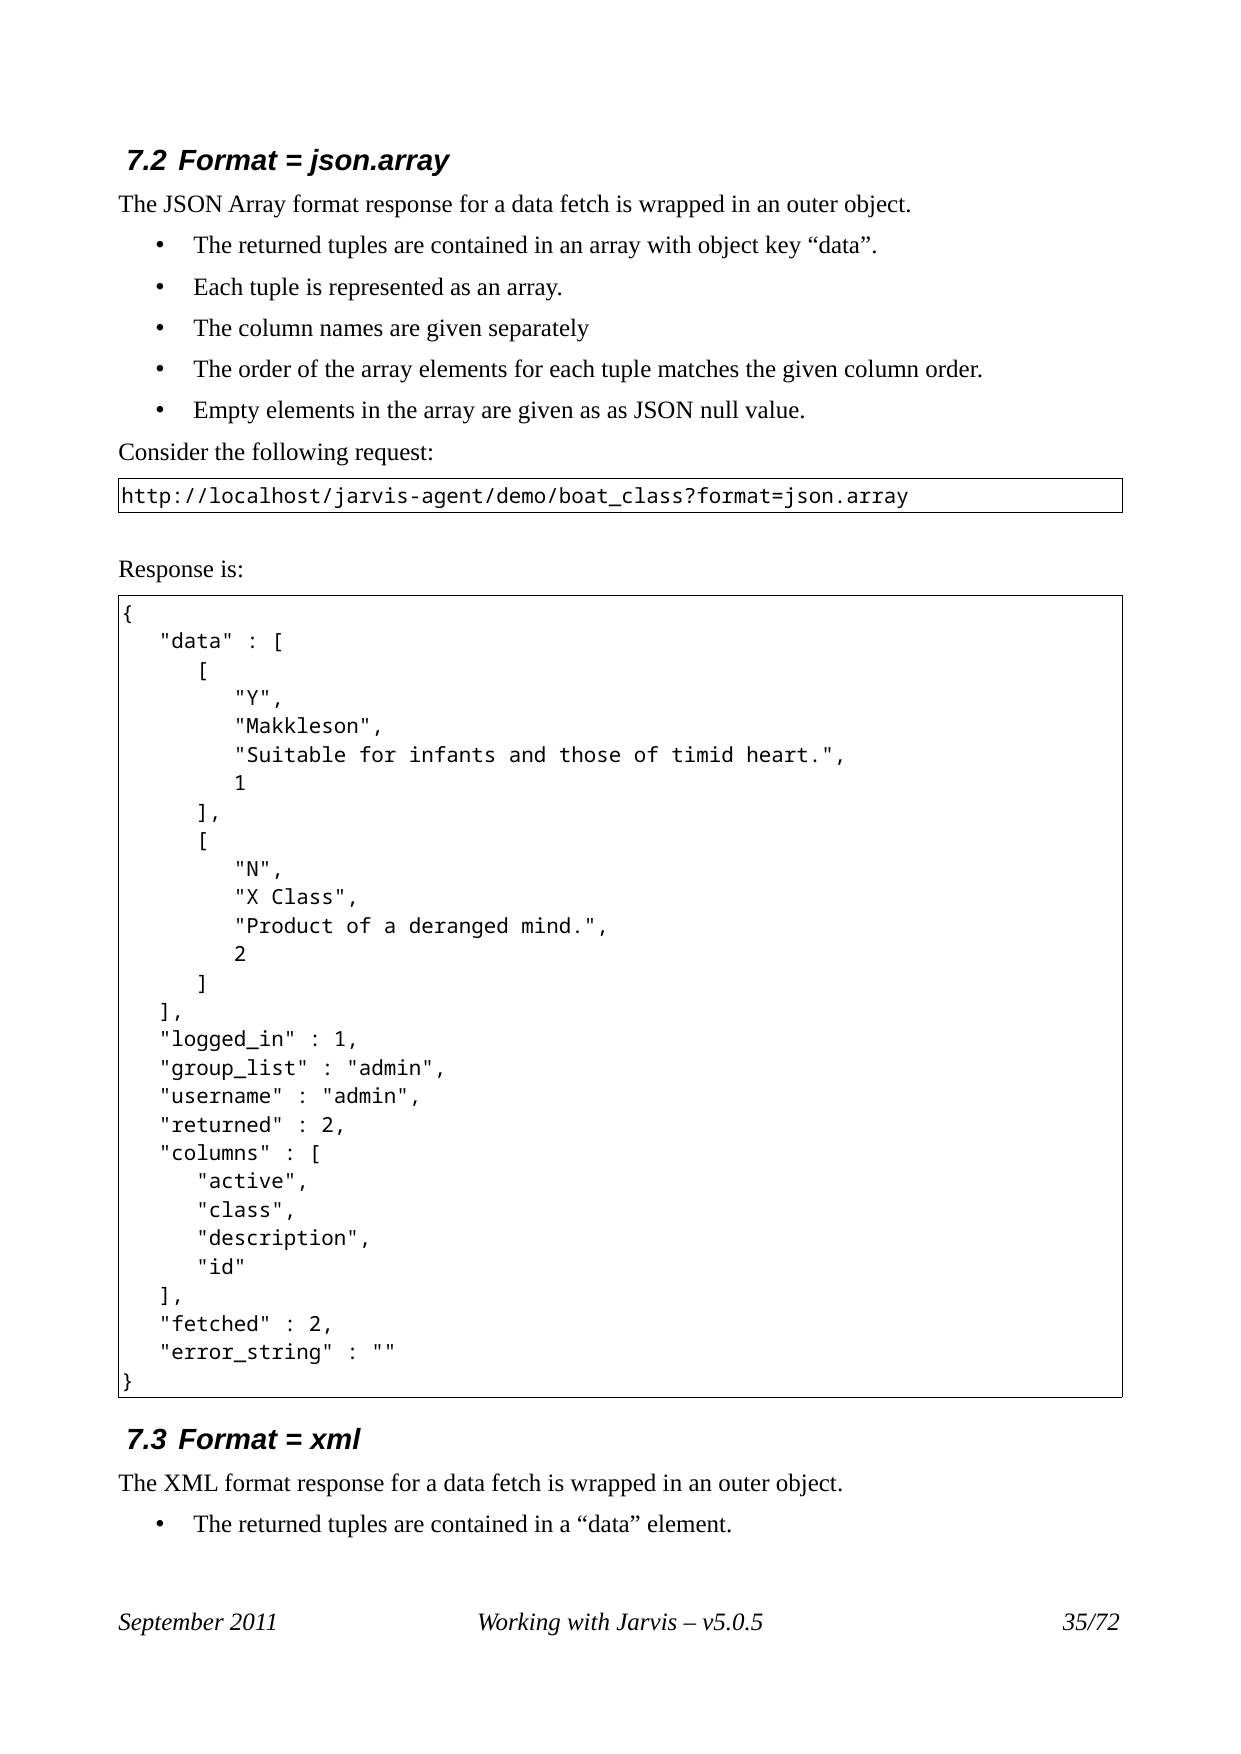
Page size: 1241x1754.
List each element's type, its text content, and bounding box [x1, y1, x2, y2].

text "username" : "admin", [119, 1078, 1122, 1107]
subtitle Format = json.array [118, 143, 1122, 177]
text "description", [119, 1221, 1122, 1249]
text ], [119, 794, 1122, 822]
text ], [119, 1277, 1122, 1306]
text { [119, 596, 1122, 623]
text "Makkleson", [119, 709, 1122, 737]
text The XML format response for a data fetch is wrapped in an outer object. [118, 1468, 1122, 1497]
text ], [119, 993, 1122, 1021]
text ] [119, 964, 1122, 993]
text "id" [119, 1249, 1122, 1277]
text The JSON Array format response for a data fetch is wrapped in an outer object. [118, 189, 1122, 218]
text "error_string" : "" [119, 1334, 1122, 1363]
text "group_list" : "admin", [119, 1050, 1122, 1078]
subtitle Format = xml [118, 1422, 1122, 1456]
text "X Class", [119, 879, 1122, 908]
text "returned" : 2, [119, 1107, 1122, 1135]
text "logged_in" : 1, [119, 1021, 1122, 1050]
text Response is: [118, 554, 1122, 582]
text } [119, 1363, 1122, 1397]
text [ [119, 822, 1122, 851]
text 1 [119, 766, 1122, 794]
text "Product of a deranged mind.", [119, 908, 1122, 936]
text "columns" : [ [119, 1135, 1122, 1164]
text "active", [119, 1164, 1122, 1192]
list The order of the array elements for each tuple matches the given column order. [156, 354, 1122, 383]
list Empty elements in the array are given as as JSON null value. [156, 395, 1122, 424]
text Consider the following request: [118, 437, 1122, 465]
text "Suitable for infants and those of timid heart.", [119, 737, 1122, 766]
text "class", [119, 1192, 1122, 1221]
text "fetched" : 2, [119, 1306, 1122, 1334]
text 2 [119, 936, 1122, 964]
text http://localhost/jarvis-agent/demo/boat_class?format=json.array [119, 479, 1122, 512]
list Each tuple is represented as an array. [156, 272, 1122, 300]
text "N", [119, 851, 1122, 879]
text [ [119, 652, 1122, 680]
list The column names are given separately [156, 313, 1122, 342]
list The returned tuples are contained in an array with object key “data”. [156, 230, 1122, 259]
list The returned tuples are contained in a “data” element. [156, 1509, 1122, 1538]
text "data" : [ [119, 623, 1122, 652]
text "Y", [119, 680, 1122, 709]
